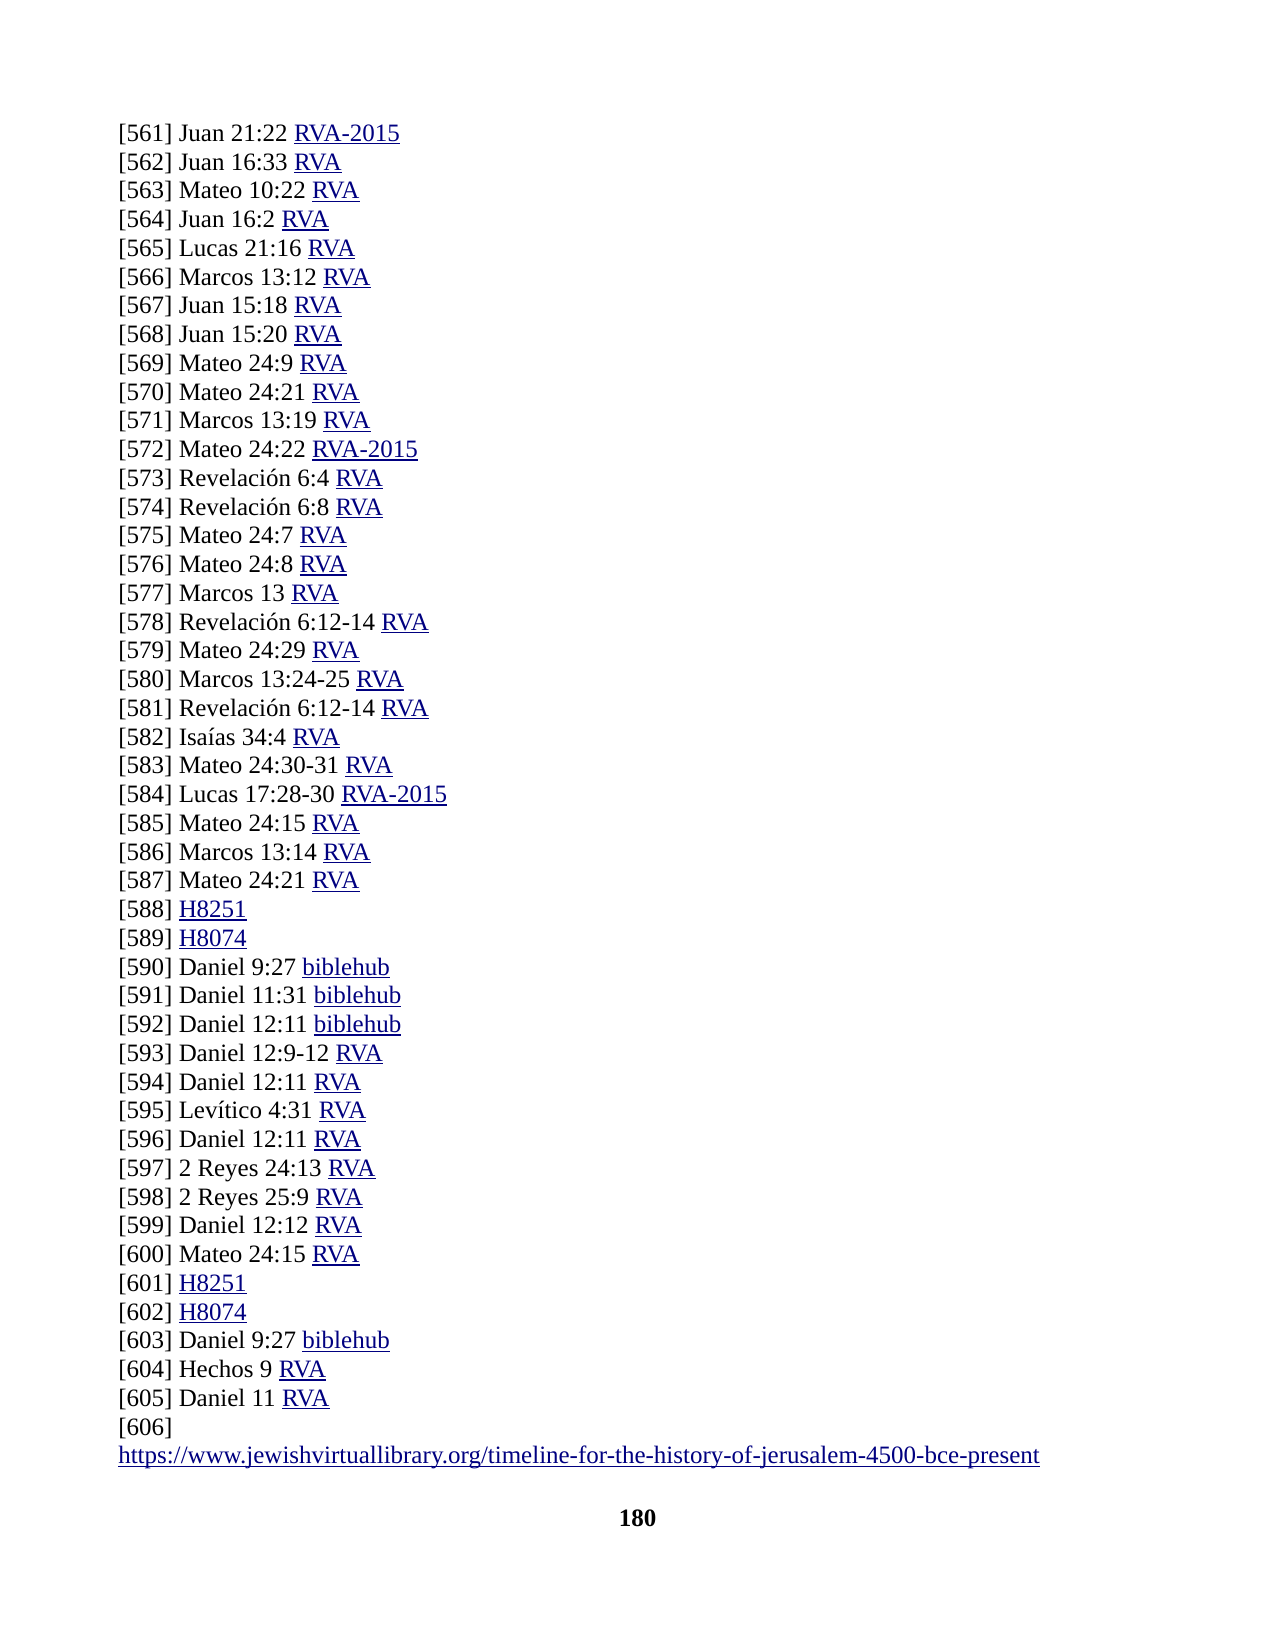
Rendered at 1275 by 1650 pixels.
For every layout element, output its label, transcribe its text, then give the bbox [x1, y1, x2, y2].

text Juan 15:18 RVA [118, 291, 1157, 319]
text Mateo 10:22 RVA [118, 176, 1157, 204]
text 2 Reyes 25:9 RVA [118, 1182, 1157, 1211]
text https://www.jewishvirtuallibrary.org/timeline-for-the-history-of-jerusalem-4500-bce-present [118, 1441, 1157, 1469]
text Mateo 24:7 RVA [118, 521, 1157, 549]
text Juan 16:33 RVA [118, 147, 1157, 176]
text Daniel 9:27 biblehub [118, 1326, 1157, 1354]
text Revelación 6:4 RVA [118, 463, 1157, 492]
text Marcos 13 RVA [118, 578, 1157, 607]
text Marcos 13:14 RVA [118, 837, 1157, 866]
text Levítico 4:31 RVA [118, 1096, 1157, 1124]
text Isaías 34:4 RVA [118, 722, 1157, 751]
text H8074 [118, 1297, 1157, 1326]
text H8074 [118, 923, 1157, 952]
text Daniel 12:11 biblehub [118, 1009, 1157, 1038]
text H8251 [118, 894, 1157, 923]
text Daniel 11 RVA [118, 1383, 1157, 1412]
text Mateo 24:29 RVA [118, 636, 1157, 664]
text Juan 15:20 RVA [118, 319, 1157, 348]
text Lucas 21:16 RVA [118, 233, 1157, 262]
text Revelación 6:12-14 RVA [118, 607, 1157, 636]
text Hechos 9 RVA [118, 1354, 1157, 1383]
text Mateo 24:9 RVA [118, 348, 1157, 377]
text Marcos 13:19 RVA [118, 406, 1157, 434]
text Mateo 24:22 RVA-2015 [118, 434, 1157, 463]
text Mateo 24:15 RVA [118, 1239, 1157, 1268]
text Marcos 13:24-25 RVA [118, 664, 1157, 693]
text Daniel 11:31 biblehub [118, 981, 1157, 1009]
text Daniel 9:27 biblehub [118, 952, 1157, 981]
text H8251 [118, 1268, 1157, 1297]
text 2 Reyes 24:13 RVA [118, 1153, 1157, 1182]
text Mateo 24:8 RVA [118, 549, 1157, 578]
text Revelación 6:8 RVA [118, 492, 1157, 521]
text Lucas 17:28-30 RVA-2015 [118, 779, 1157, 808]
text Juan 16:2 RVA [118, 204, 1157, 233]
text Daniel 12:11 RVA [118, 1124, 1157, 1153]
text Mateo 24:15 RVA [118, 808, 1157, 837]
text Daniel 12:11 RVA [118, 1067, 1157, 1096]
text Marcos 13:12 RVA [118, 262, 1157, 291]
text Revelación 6:12-14 RVA [118, 693, 1157, 722]
text Mateo 24:21 RVA [118, 866, 1157, 894]
text Daniel 12:9-12 RVA [118, 1038, 1157, 1067]
text Mateo 24:30-31 RVA [118, 751, 1157, 779]
text Juan 21:22 RVA-2015 [118, 118, 1157, 147]
text Daniel 12:12 RVA [118, 1211, 1157, 1239]
text Mateo 24:21 RVA [118, 377, 1157, 406]
